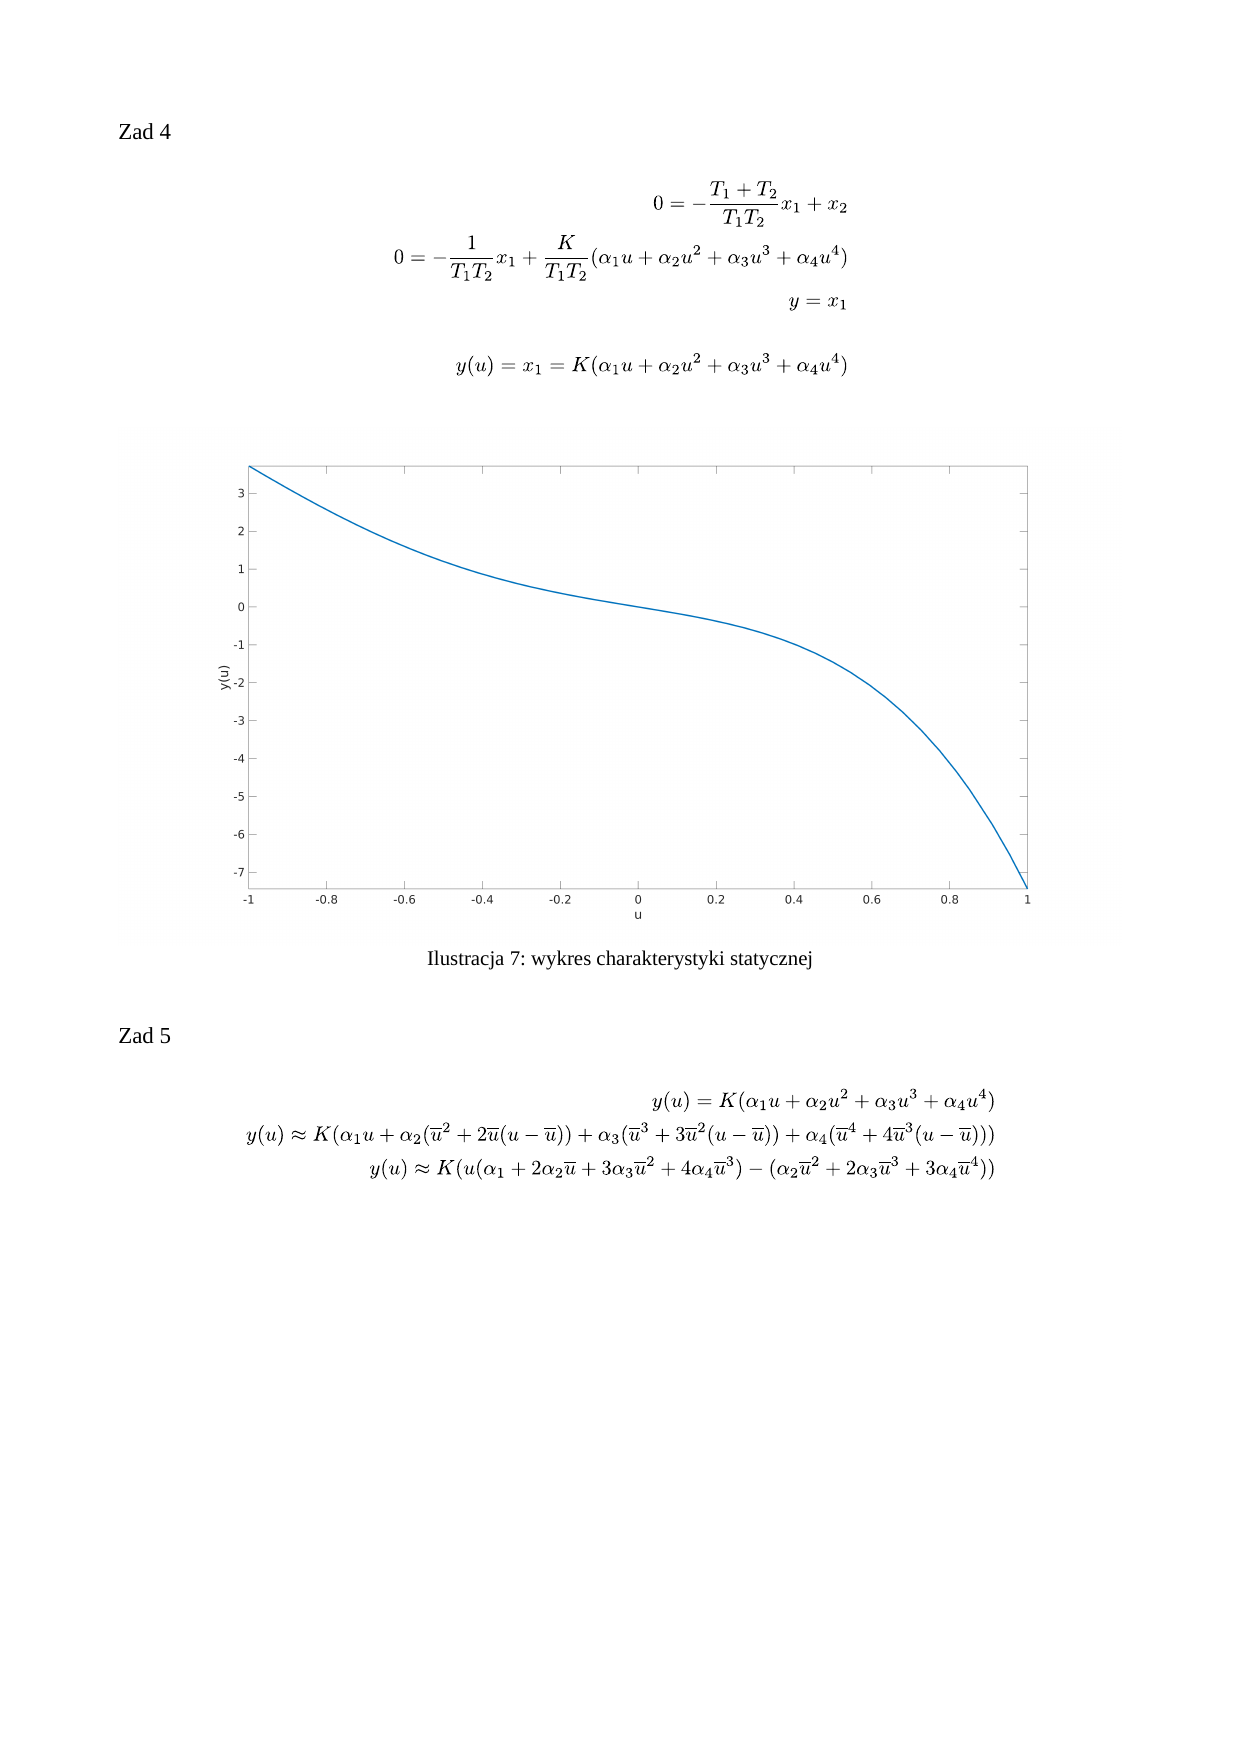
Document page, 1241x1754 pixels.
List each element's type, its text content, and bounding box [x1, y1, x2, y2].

picture [118, 427, 1123, 946]
text Ilustracja 7: wykres charakterystyki statycznej [118, 946, 1122, 970]
text Zad 5 [118, 1022, 1122, 1049]
text Zad 4 [118, 118, 1122, 144]
